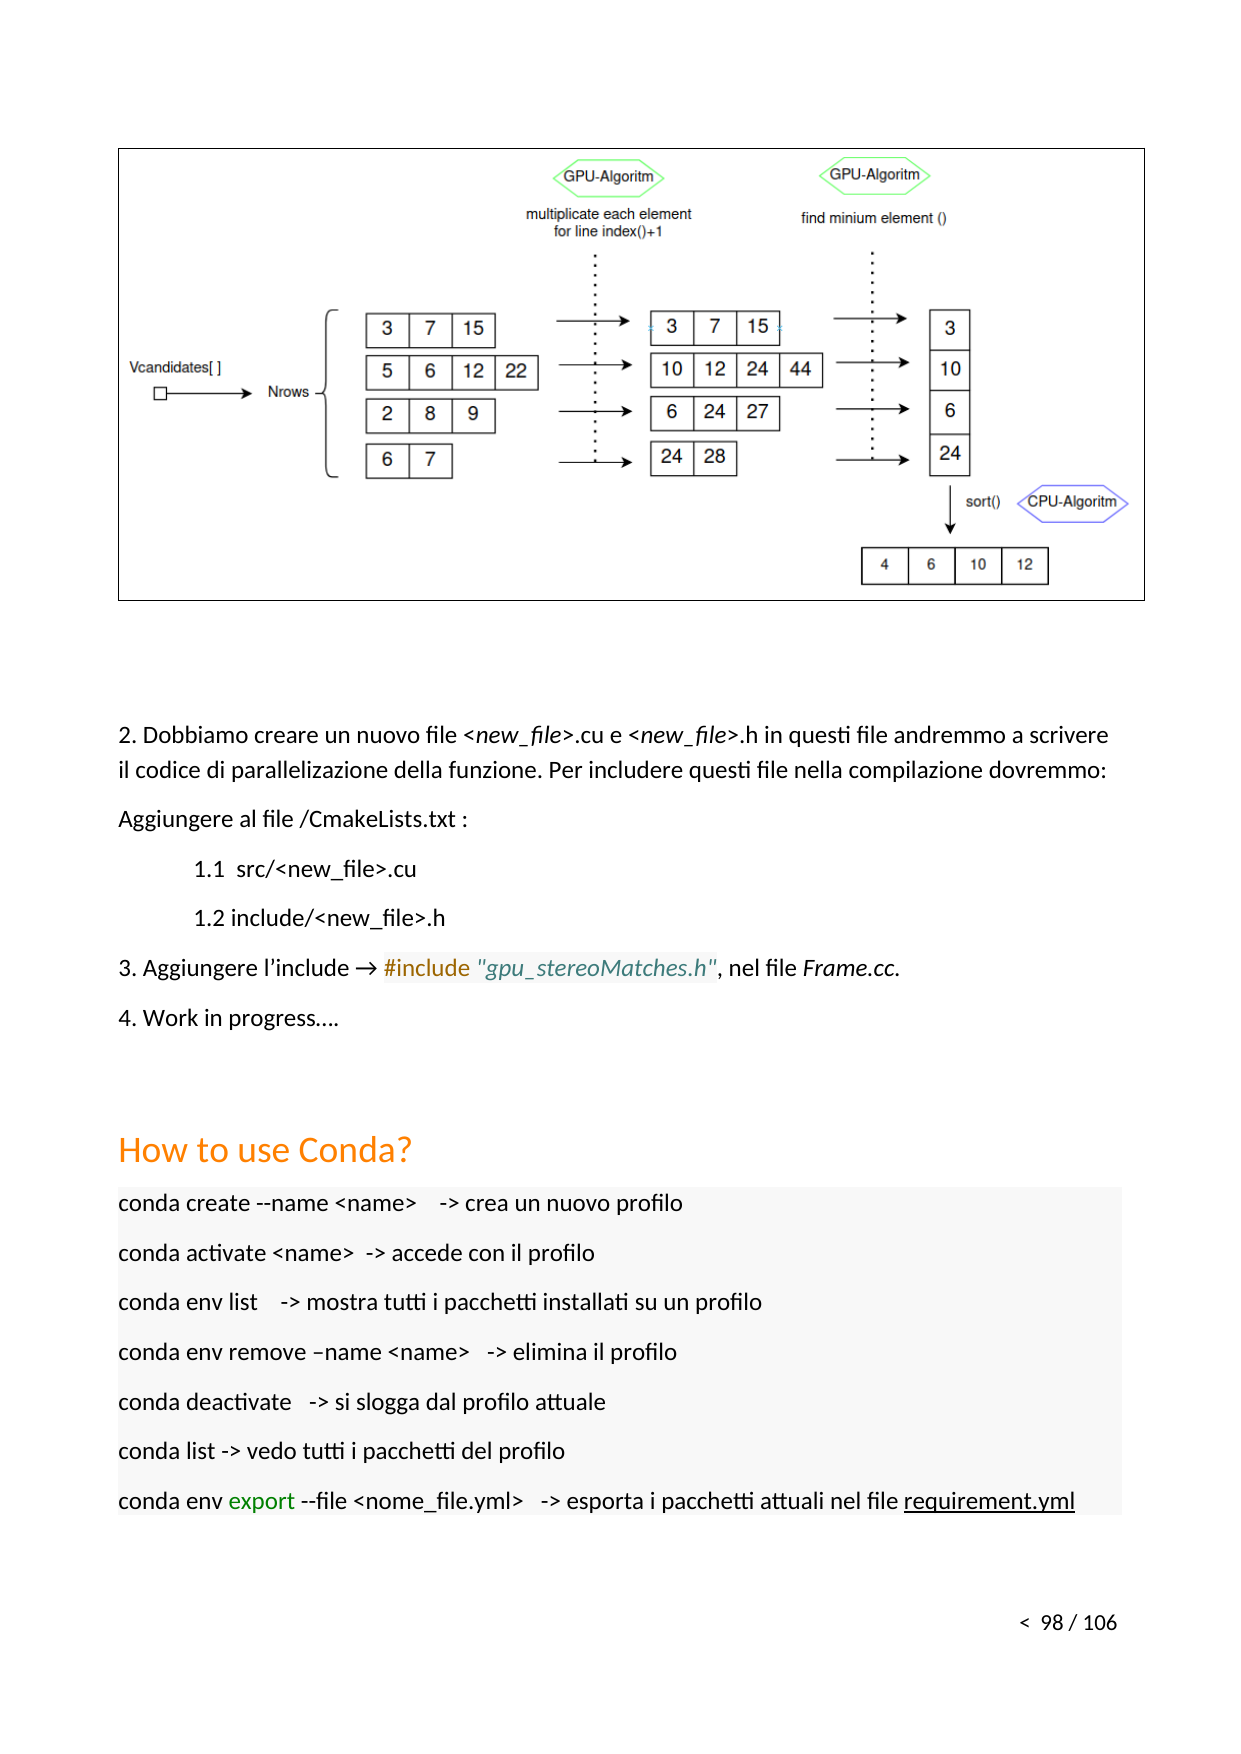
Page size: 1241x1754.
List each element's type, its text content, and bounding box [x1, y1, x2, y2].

text conda env list -> mostra tutti i pacchetti installati su un profilo [118, 1287, 1122, 1317]
list include/<new_file>.h [193, 903, 1122, 933]
list src/<new_file>.cu [193, 853, 1122, 883]
text 3. Aggiungere l’include → #include "gpu_stereoMatches.h", nel file Frame.cc. [118, 952, 1122, 983]
picture [121, 150, 1141, 598]
text conda deactivate -> si slogga dal profilo attuale [118, 1386, 1122, 1416]
text 4. Work in progress…. [118, 1002, 1122, 1032]
text conda list -> vedo tutti i pacchetti del profilo [118, 1435, 1122, 1466]
text 2. Dobbiamo creare un nuovo file <new_file>.cu e <new_file>.h in questi file andremmo a scrivere il codice di parallelizazione della funzione. Per includere questi file nella compilazione dovremmo: [118, 719, 1122, 784]
text conda env export --file <nome_file.yml> -> esporta i pacchetti attuali nel file requirement.yml [118, 1485, 1122, 1515]
subtitle How to use Conda? [118, 1126, 1122, 1172]
text conda env remove –name <name> -> elimina il profilo [118, 1336, 1122, 1367]
text Aggiungere al file /CmakeLists.txt : [118, 803, 1122, 834]
text conda create --name <name> -> crea un nuovo profilo [118, 1187, 1122, 1218]
text conda activate <name> -> accede con il profilo [118, 1237, 1122, 1267]
